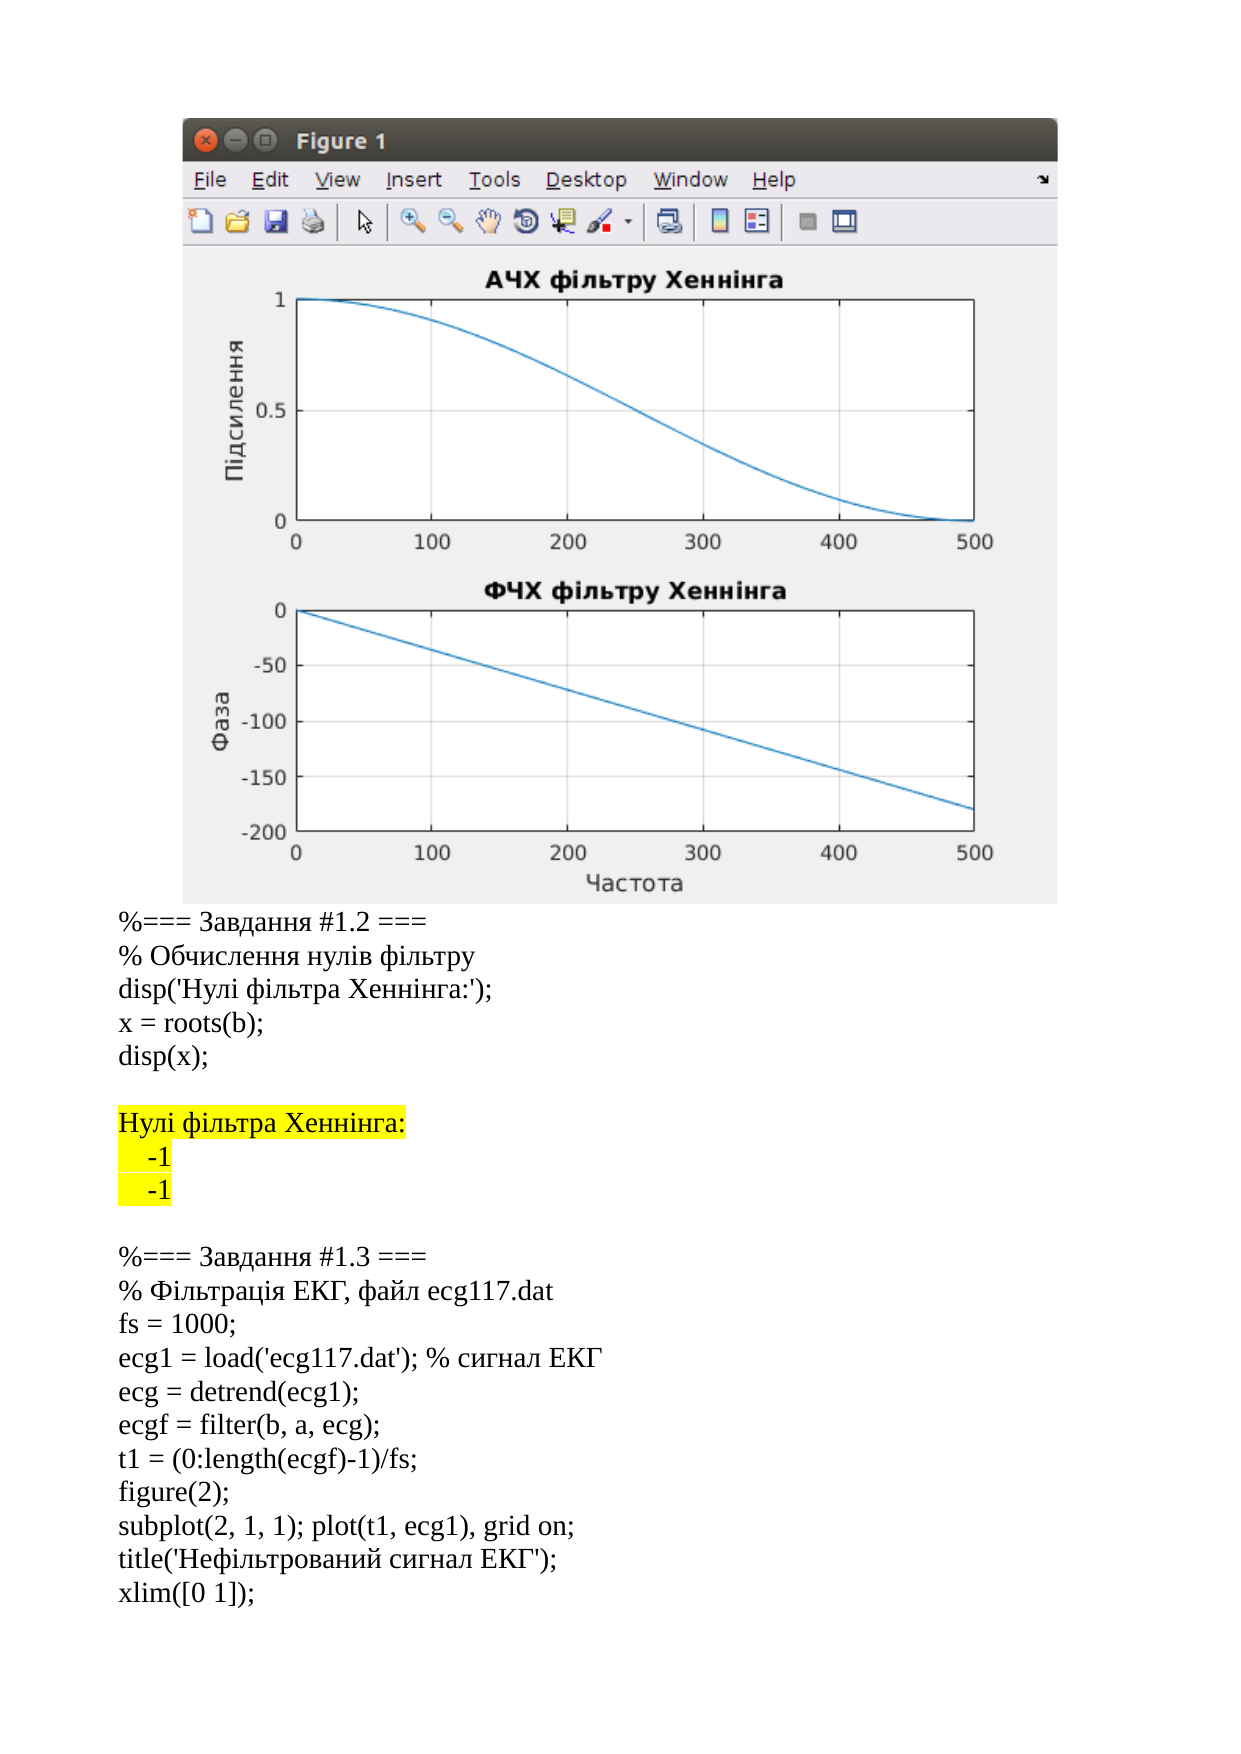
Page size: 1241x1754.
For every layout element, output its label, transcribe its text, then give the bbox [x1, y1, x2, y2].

text t1 = (0:length(ecgf)-1)/fs; [118, 1441, 1122, 1474]
text fs = 1000; [118, 1307, 1122, 1340]
text ecg = detrend(ecg1); [118, 1374, 1122, 1407]
text x = roots(b); [118, 1005, 1122, 1038]
text % Обчислення нулів фільтру [118, 938, 1122, 971]
text % Фільтрація ЕКГ, файл ecg117.dat [118, 1273, 1122, 1307]
text title('Нефільтрований сигнал ЕКГ'); [118, 1541, 1122, 1575]
text ecg1 = load('ecg117.dat'); % сигнал ЕКГ [118, 1340, 1122, 1374]
text %=== Завдання #1.3 === [118, 1239, 1122, 1273]
text %=== Завдання #1.2 === [118, 904, 1122, 938]
text xlim([0 1]); [118, 1575, 1122, 1608]
text disp('Нулі фільтра Хеннінга:'); [118, 971, 1122, 1005]
text -1 [118, 1139, 1122, 1172]
text disp(x); [118, 1038, 1122, 1072]
text -1 [118, 1172, 1122, 1206]
text figure(2); [118, 1474, 1122, 1508]
text subplot(2, 1, 1); plot(t1, ecg1), grid on; [118, 1508, 1122, 1541]
text ecgf = filter(b, a, ecg); [118, 1407, 1122, 1441]
text Нулі фільтра Хеннінга: [118, 1105, 1122, 1139]
picture [182, 118, 1058, 904]
